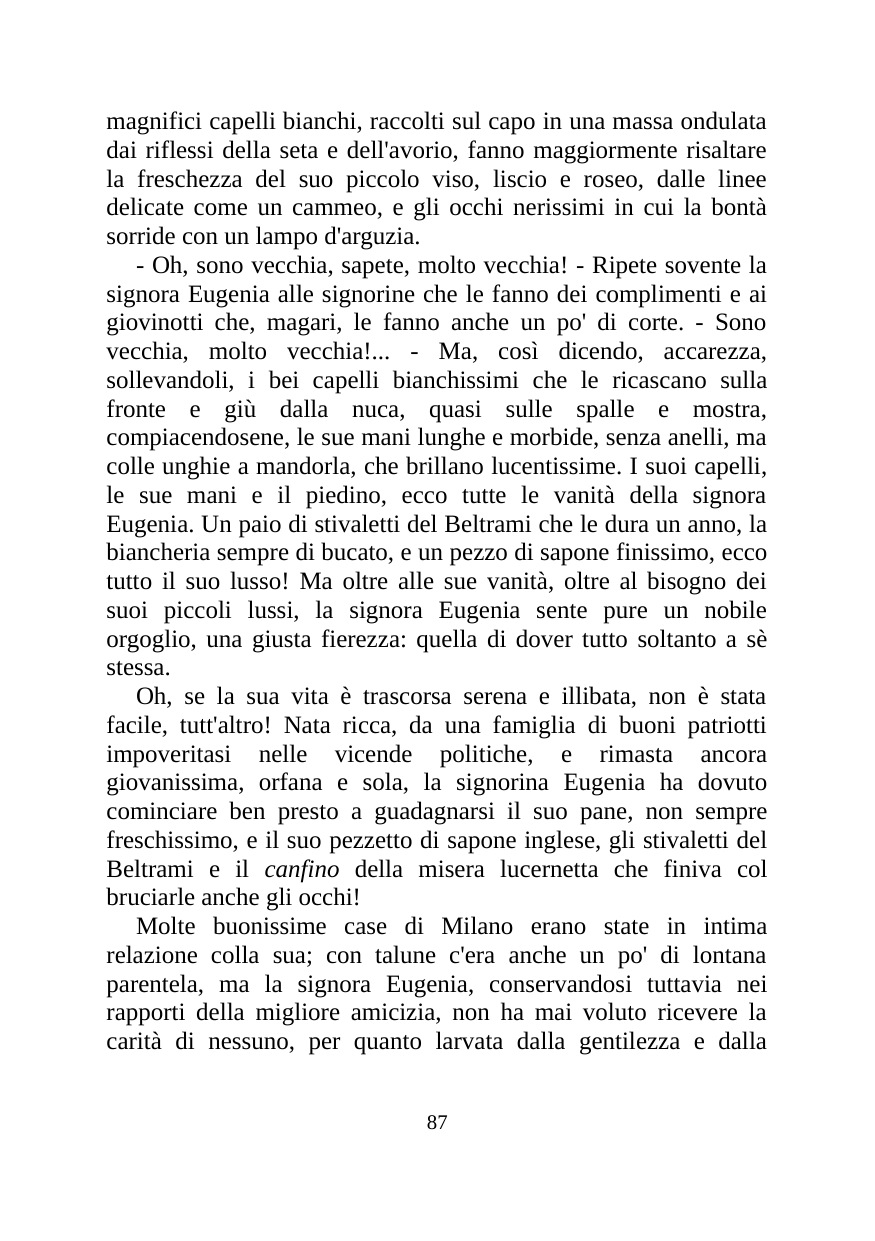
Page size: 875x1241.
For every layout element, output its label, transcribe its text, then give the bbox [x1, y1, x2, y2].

text - Oh, sono vecchia, sapete, molto vecchia! - Ripete sovente la signora Eugenia alle signorine che le fanno dei complimenti e ai giovinotti che, magari, le fanno anche un po' di corte. - Sono vecchia, molto vecchia!... - Ma, così dicendo, accarezza, sollevandoli, i bei capelli bianchissimi che le ricascano sulla fronte e giù dalla nuca, quasi sulle spalle e mostra, compiacendosene, le sue mani lunghe e morbide, senza anelli, ma colle unghie a mandorla, che brillano lucentissime. I suoi capelli, le sue mani e il piedino, ecco tutte le vanità della signora Eugenia. Un paio di stivaletti del Beltrami che le dura un anno, la biancheria sempre di bucato, e un pezzo di sapone finissimo, ecco tutto il suo lusso! Ma oltre alle sue vanità, oltre al bisogno dei suoi piccoli lussi, la signora Eugenia sente pure un nobile orgoglio, una giusta fierezza: quella di dover tutto soltanto a sè stessa. [106, 250, 768, 681]
text magnifici capelli bianchi, raccolti sul capo in una massa ondulata dai riflessi della seta e dell'avorio, fanno maggiormente risaltare la freschezza del suo piccolo viso, liscio e roseo, dalle linee delicate come un cammeo, e gli occhi nerissimi in cui la bontà sorride con un lampo d'arguzia. [106, 106, 768, 250]
text Oh, se la sua vita è trascorsa serena e illibata, non è stata facile, tutt'altro! Nata ricca, da una famiglia di buoni patriotti impoveritasi nelle vicende politiche, e rimasta ancora giovanissima, orfana e sola, la signorina Eugenia ha dovuto cominciare ben presto a guadagnarsi il suo pane, non sempre freschissimo, e il suo pezzetto di sapone inglese, gli stivaletti del Beltrami e il canfino della misera lucernetta che finiva col bruciarle anche gli occhi! [106, 681, 768, 911]
text Molte buonissime case di Milano erano state in intima relazione colla sua; con talune c'era anche un po' di lontana parentela, ma la signora Eugenia, conservandosi tuttavia nei rapporti della migliore amicizia, non ha mai voluto ricevere la carità di nessuno, per quanto larvata dalla gentilezza e dalla [106, 911, 768, 1055]
